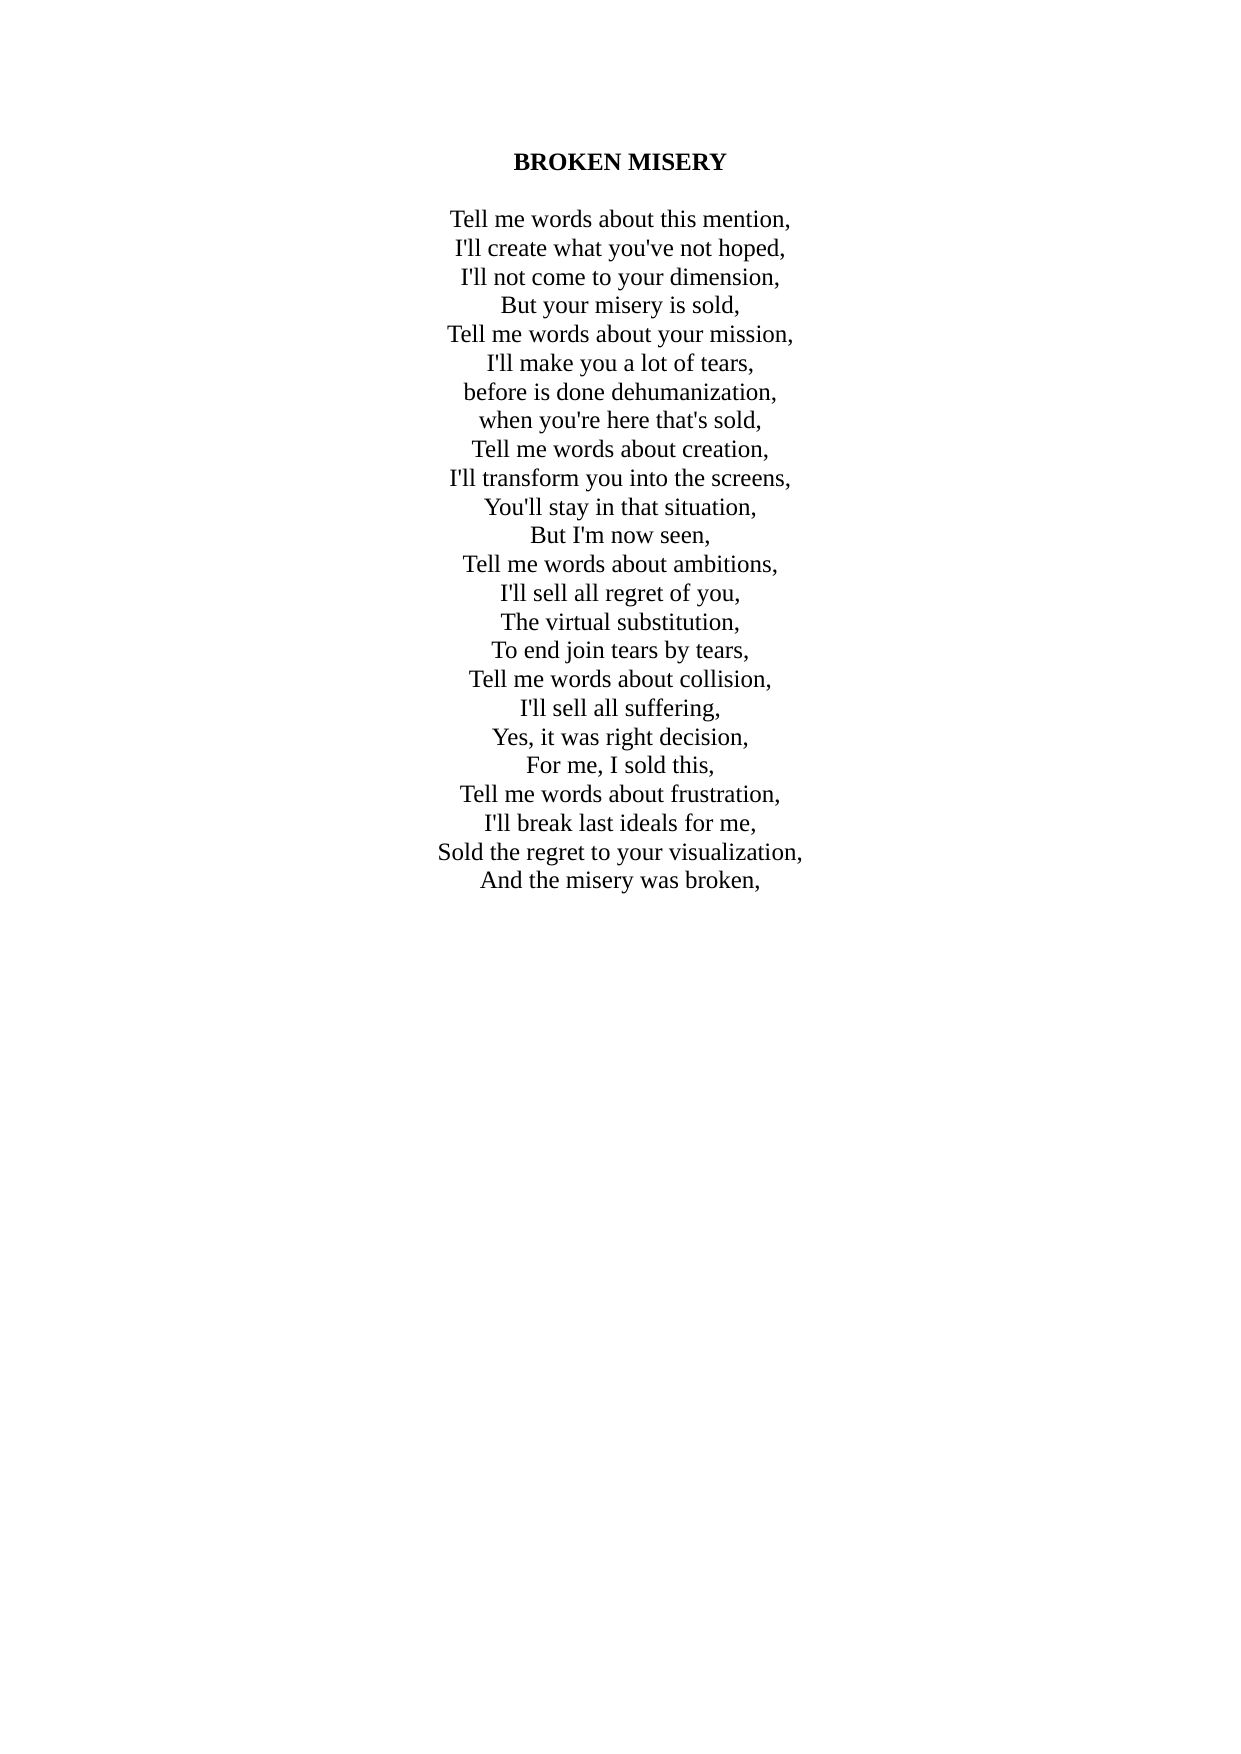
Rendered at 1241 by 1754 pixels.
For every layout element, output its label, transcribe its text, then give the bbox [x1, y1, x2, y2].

text And the misery was broken, [118, 866, 1122, 894]
text Yes, it was right decision, [118, 722, 1122, 751]
text I'll sell all regret of you, [118, 578, 1122, 607]
text Tell me words about your mission, [118, 319, 1122, 348]
text before is done dehumanization, [118, 377, 1122, 406]
text For me, I sold this, [118, 751, 1122, 779]
text Tell me words about this mention, [118, 204, 1122, 233]
text Sold the regret to your visualization, [118, 837, 1122, 866]
text I'll not come to your dimension, [118, 262, 1122, 291]
text Tell me words about ambitions, [118, 549, 1122, 578]
text I'll create what you've not hoped, [118, 233, 1122, 262]
text To end join tears by tears, [118, 636, 1122, 664]
text But I'm now seen, [118, 521, 1122, 549]
text I'll sell all suffering, [118, 693, 1122, 722]
text I'll break last ideals for me, [118, 808, 1122, 837]
text You'll stay in that situation, [118, 492, 1122, 521]
text I'll make you a lot of tears, [118, 348, 1122, 377]
text when you're here that's sold, [118, 406, 1122, 434]
text Tell me words about creation, [118, 434, 1122, 463]
text But your misery is sold, [118, 291, 1122, 319]
text BROKEN MISERY [118, 147, 1122, 176]
text Tell me words about collision, [118, 664, 1122, 693]
text Tell me words about frustration, [118, 779, 1122, 808]
text The virtual substitution, [118, 607, 1122, 636]
text I'll transform you into the screens, [118, 463, 1122, 492]
